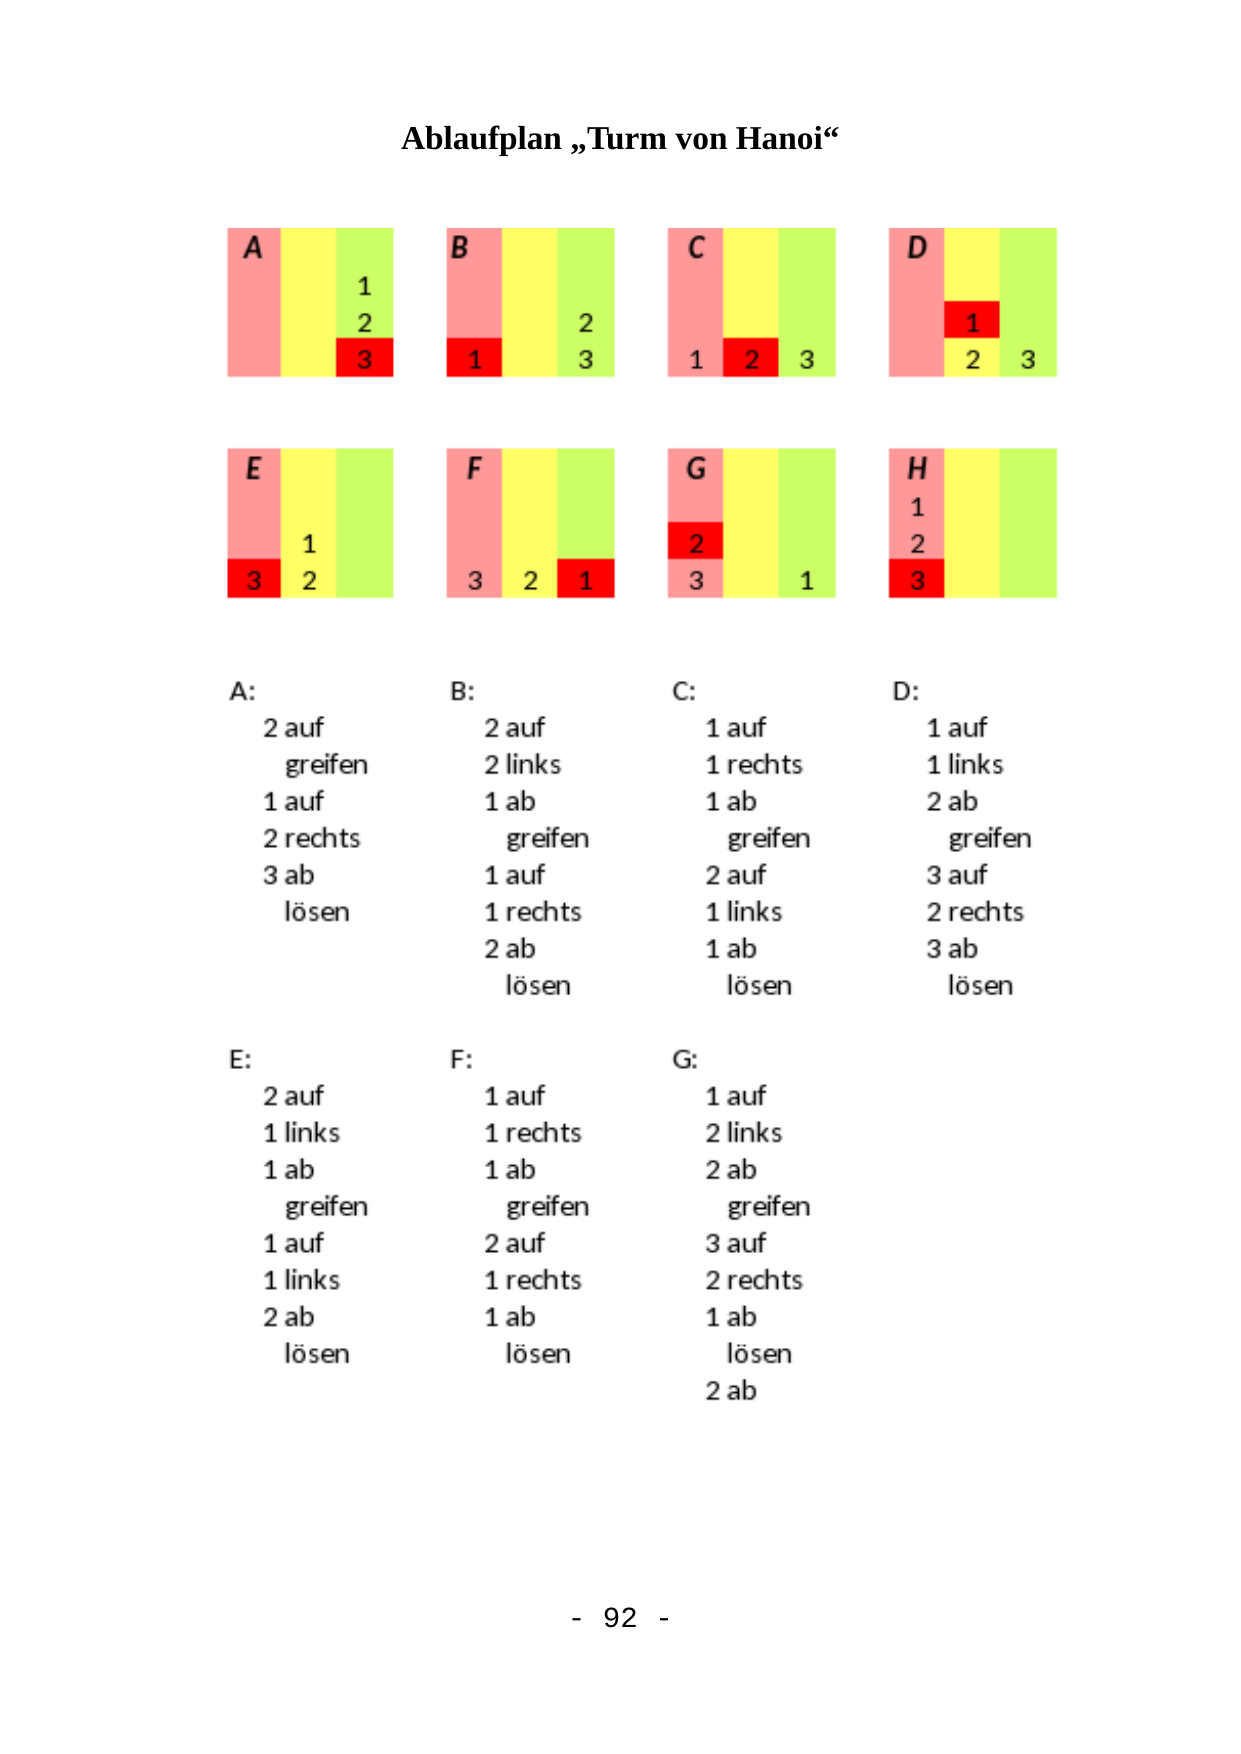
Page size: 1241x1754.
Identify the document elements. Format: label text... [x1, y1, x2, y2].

text Ablaufplan „Turm von Hanoi“ [118, 118, 1122, 156]
picture [226, 228, 1080, 1433]
